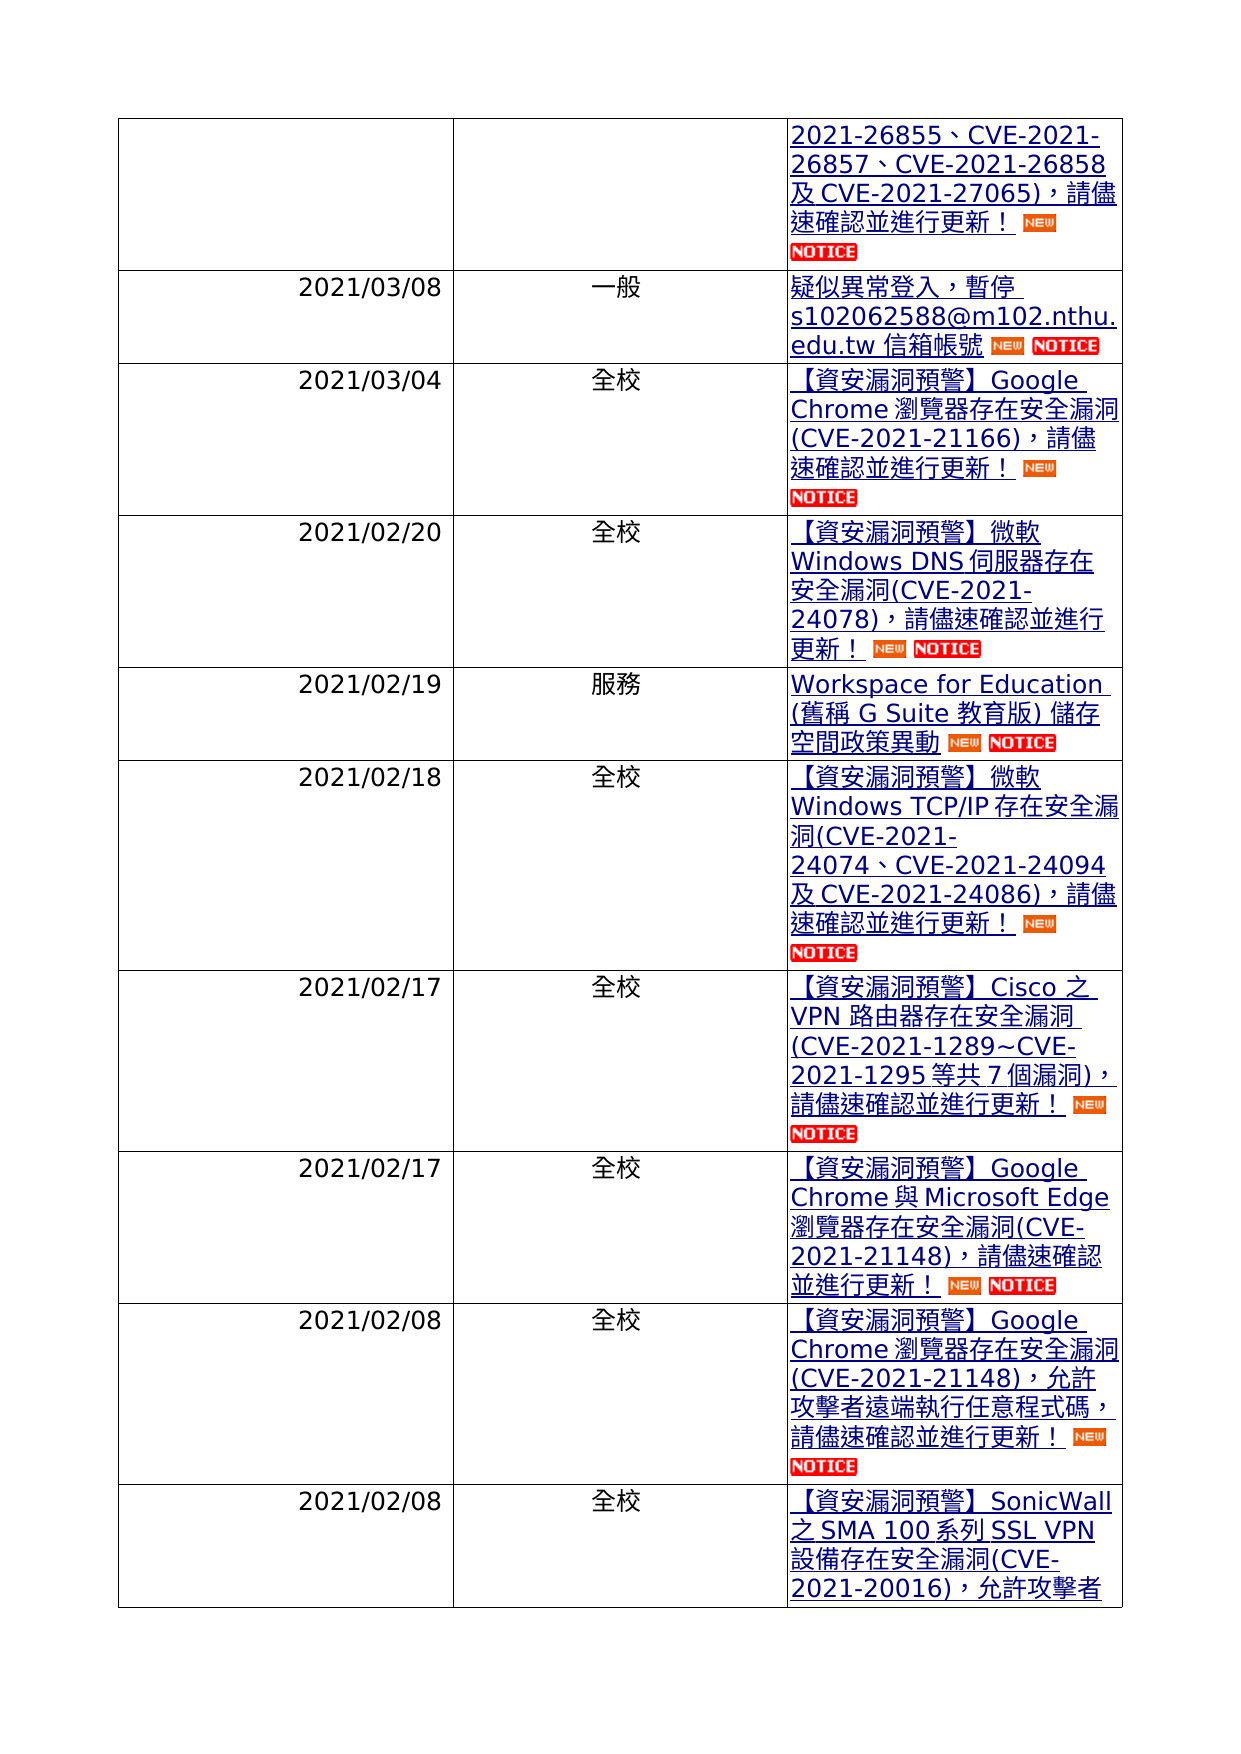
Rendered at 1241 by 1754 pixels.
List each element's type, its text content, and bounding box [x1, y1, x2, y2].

picture [913, 640, 982, 658]
table_cell 2021/02/08 [119, 1304, 453, 1484]
picture [988, 1277, 1057, 1295]
table_cell 疑似異常登入，暫停 s102062588@m102.nthu.edu.tw 信箱帳號 [788, 271, 1122, 363]
table_cell 2021/02/20 [119, 516, 453, 667]
picture [790, 489, 858, 507]
picture [948, 1277, 982, 1295]
table_cell 全校 [454, 971, 787, 1151]
table_cell 全校 [454, 1485, 787, 1607]
table_cell 一般 [454, 271, 787, 363]
table_cell 2021/03/04 [119, 364, 453, 515]
picture [790, 243, 858, 261]
table_cell 2021/02/08 [119, 1485, 453, 1607]
picture [1032, 337, 1100, 355]
table_cell 【資安漏洞預警】微軟Windows DNS伺服器存在安全漏洞(CVE-2021-24078)，請儘速確認並進行更新！ [788, 516, 1122, 667]
table_cell 2021/02/17 [119, 971, 453, 1151]
table_cell 全校 [454, 761, 787, 970]
table_cell 【資安漏洞預警】Google Chrome與Microsoft Edge瀏覽器存在安全漏洞(CVE-2021-21148)，請儘速確認並進行更新！ [788, 1152, 1122, 1303]
picture [1023, 460, 1057, 477]
table_cell 2021/02/17 [119, 1152, 453, 1303]
table_cell 2021/03/08 [119, 271, 453, 363]
table_cell [119, 119, 453, 270]
table_cell [454, 119, 787, 270]
picture [988, 734, 1057, 752]
table_cell 全校 [454, 1304, 787, 1484]
table_cell 2021-26855、CVE-2021-26857、CVE-2021-26858及CVE-2021-27065)，請儘速確認並進行更新！ [788, 119, 1122, 270]
table_cell 2021/02/18 [119, 761, 453, 970]
table_cell 【資安漏洞預警】Google Chrome瀏覽器存在安全漏洞(CVE-2021-21166)，請儘速確認並進行更新！ [788, 364, 1122, 515]
table_cell 【資安漏洞預警】微軟Windows TCP/IP存在安全漏洞(CVE-2021-24074、CVE-2021-24094及CVE-2021-24086)，請儘速確認並進行更新！ [788, 761, 1122, 970]
picture [948, 734, 982, 752]
picture [790, 1125, 858, 1143]
table_cell 【資安漏洞預警】Google Chrome瀏覽器存在安全漏洞(CVE-2021-21148)，允許攻擊者遠端執行任意程式碼，請儘速確認並進行更新！ [788, 1304, 1122, 1484]
picture [790, 944, 858, 962]
picture [873, 640, 907, 658]
table_cell 全校 [454, 364, 787, 515]
picture [1073, 1428, 1107, 1446]
table_cell 服務 [454, 668, 787, 760]
table_cell 全校 [454, 516, 787, 667]
table_cell 全校 [454, 1152, 787, 1303]
picture [1023, 214, 1057, 232]
table_cell 【資安漏洞預警】Cisco 之 VPN 路由器存在安全漏洞 (CVE-2021-1289~CVE-2021-1295等共7個漏洞)，請儘速確認並進行更新！ [788, 971, 1122, 1151]
table_cell 【資安漏洞預警】SonicWall之SMA 100系列SSL VPN設備存在安全漏洞(CVE-2021-20016)，允許攻擊者 [788, 1485, 1122, 1607]
picture [1073, 1096, 1107, 1114]
table_cell 2021/02/19 [119, 668, 453, 760]
picture [1023, 915, 1057, 933]
table_cell Workspace for Education (舊稱 G Suite 教育版) 儲存空間政策異動 [788, 668, 1122, 760]
picture [790, 1458, 858, 1476]
picture [991, 337, 1025, 355]
